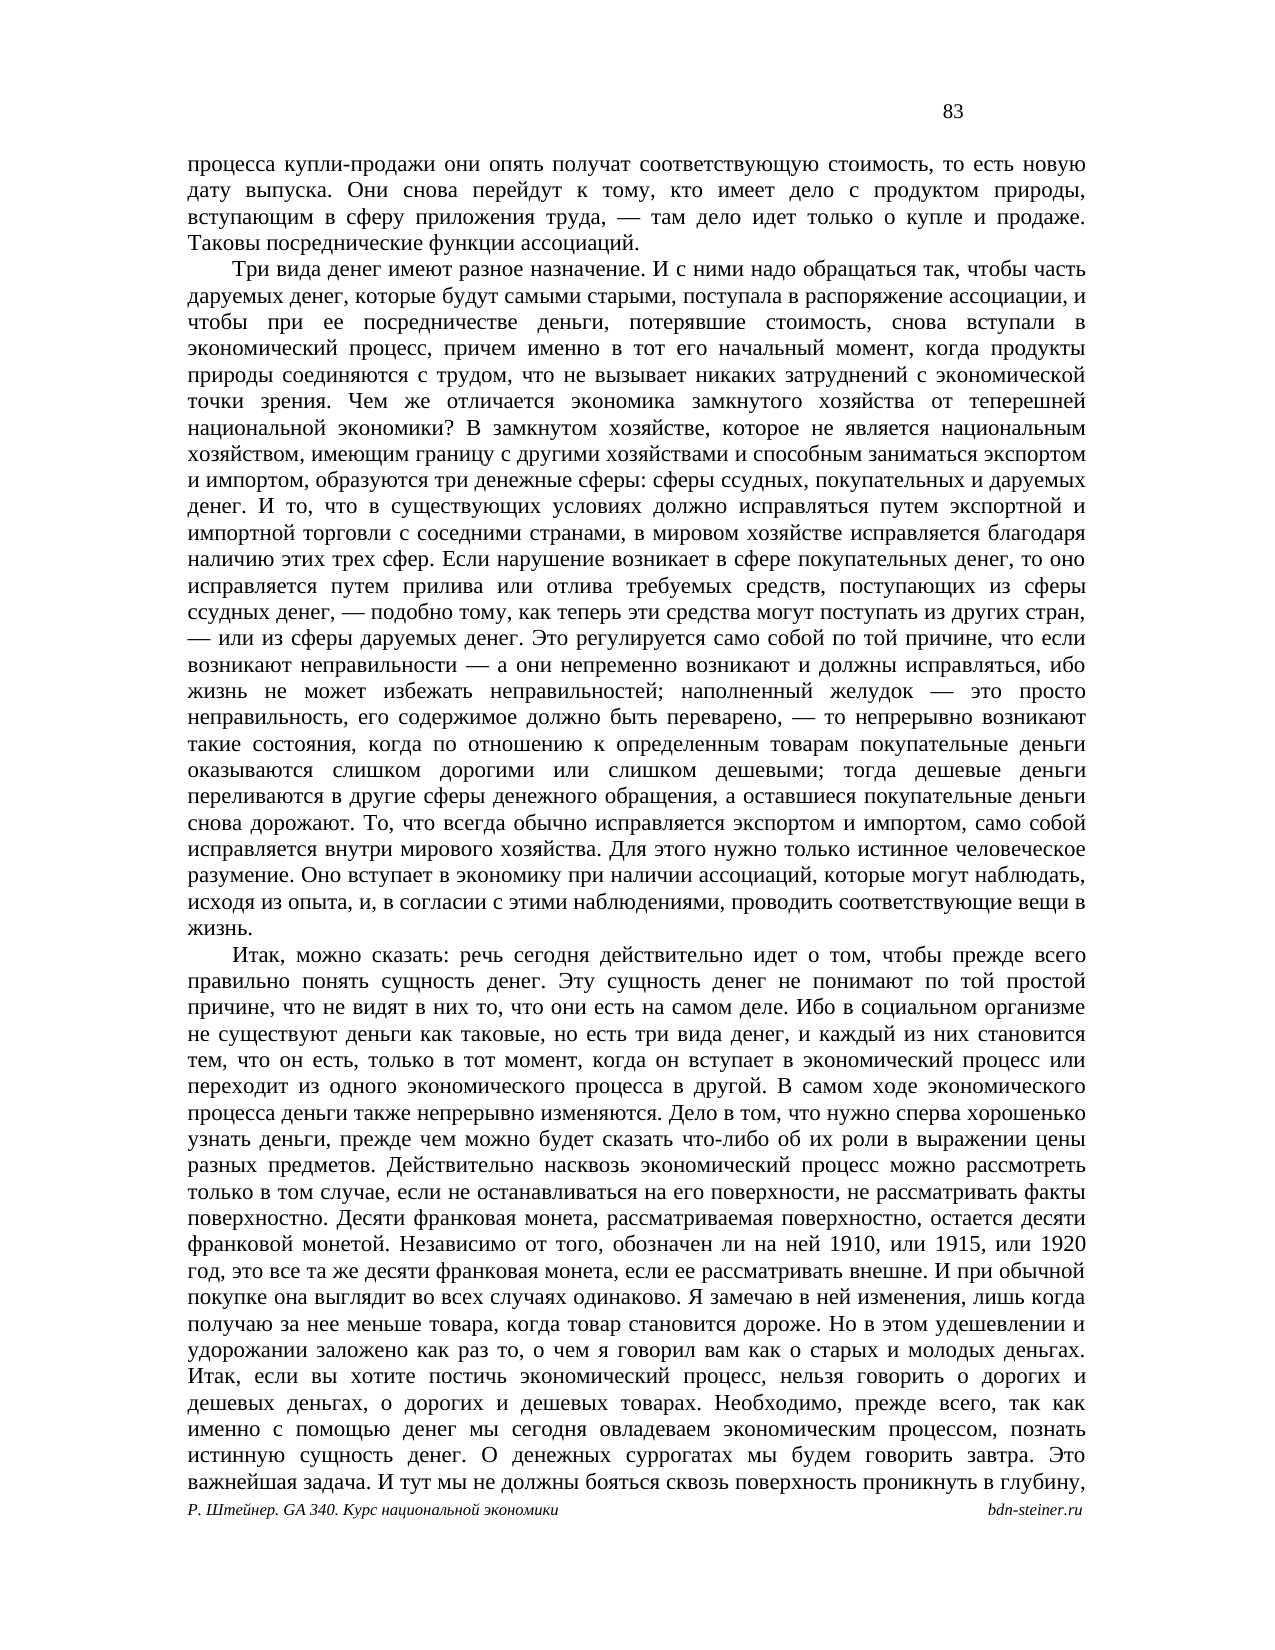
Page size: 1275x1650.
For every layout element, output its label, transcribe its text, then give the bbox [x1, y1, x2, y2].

text Итак, можно сказать: речь сегодня действительно идет о том, чтобы прежде всего правильно понять сущность денег. Эту сущность денег не понимают по той простой причине, что не видят в них то, что они есть на самом деле. Ибо в социальном организме не существуют деньги как таковые, но есть три вида денег, и каждый из них становится тем, что он есть, только в тот момент, когда он вступает в экономический процесс или переходит из одного экономического процесса в другой. В самом ходе экономического процесса деньги также непрерывно изменяются. Дело в том, что нужно сперва хорошенько узнать деньги, прежде чем можно будет сказать что-либо об их роли в выражении цены разных предметов. Действительно насквозь экономический процесс можно рассмотреть только в том случае, если не останавливаться на его поверхности, не рассматривать факты поверхностно. Десяти франковая монета, рассматриваемая поверхностно, остается десяти франковой монетой. Независимо от того, обозначен ли на ней 1910, или 1915, или 1920 год, это все та же десяти франковая монета, если ее рассматривать внешне. И при обычной покупке она выглядит во всех случаях одинаково. Я замечаю в ней изменения, лишь когда получаю за нее меньше товара, когда товар становится дороже. Но в этом удешевлении и удорожании заложено как раз то, о чем я говорил вам как о старых и молодых деньгах. Итак, если вы хотите постичь экономический процесс, нельзя говорить о дорогих и дешевых деньгах, о дорогих и дешевых товарах. Необходимо, прежде всего, так как именно с помощью денег мы сегодня овладеваем экономическим процессом, познать истинную сущность денег. О денежных суррогатах мы будем говорить завтра. Это важнейшая задача. И тут мы не должны бояться сквозь поверхность проникнуть в глубину, [187, 941, 1087, 1494]
text Три вида денег имеют разное назначение. И с ними надо обращаться так, чтобы часть даруемых денег, которые будут самыми старыми, поступала в распоряжение ассоциации, и чтобы при ее посредничестве деньги, потерявшие стоимость, снова вступали в экономический процесс, причем именно в тот его начальный момент, когда продукты природы соединяются с трудом, что не вызывает никаких затруднений с экономической точки зрения. Чем же отличается экономика замкнутого хозяйства от теперешней национальной экономики? В замкнутом хозяйстве, которое не является национальным хозяйством, имеющим границу с другими хозяйствами и способным заниматься экспортом и импортом, образуются три денежные сферы: сферы ссудных, покупательных и даруемых денег. И то, что в существующих условиях должно исправляться путем экспортной и импортной торговли с соседними странами, в мировом хозяйстве исправляется благодаря наличию этих трех сфер. Если нарушение возникает в сфере покупательных денег, то оно исправляется путем прилива или отлива требуемых средств, поступающих из сферы ссудных денег, — подобно тому, как теперь эти средства могут поступать из других стран, — или из сферы даруемых денег. Это регулируется само собой по той причине, что если возникают неправильности — а они непременно возникают и должны исправляться, ибо жизнь не может избежать неправильностей; наполненный желудок — это просто неправильность, его содержимое должно быть переварено, — то непрерывно возникают такие состояния, когда по отношению к определенным товарам покупательные деньги оказываются слишком дорогими или слишком дешевыми; тогда дешевые деньги переливаются в другие сферы денежного обращения, а оставшиеся покупательные деньги снова дорожают. То, что всегда обычно исправляется экспортом и импортом, само собой исправляется внутри мирового хозяйства. Для этого нужно только истинное человеческое разумение. Оно вступает в экономику при наличии ассоциаций, которые могут наблюдать, исходя из опыта, и, в согласии с этими наблюдениями, проводить соответствующие вещи в жизнь. [187, 255, 1087, 941]
text процесса купли-продажи они опять получат соответствующую стоимость, то есть новую дату выпуска. Они снова перейдут к тому, кто имеет дело с продуктом природы, вступающим в сферу приложения труда, — там дело идет только о купле и продаже. Таковы посреднические функции ассоциаций. [187, 150, 1087, 255]
